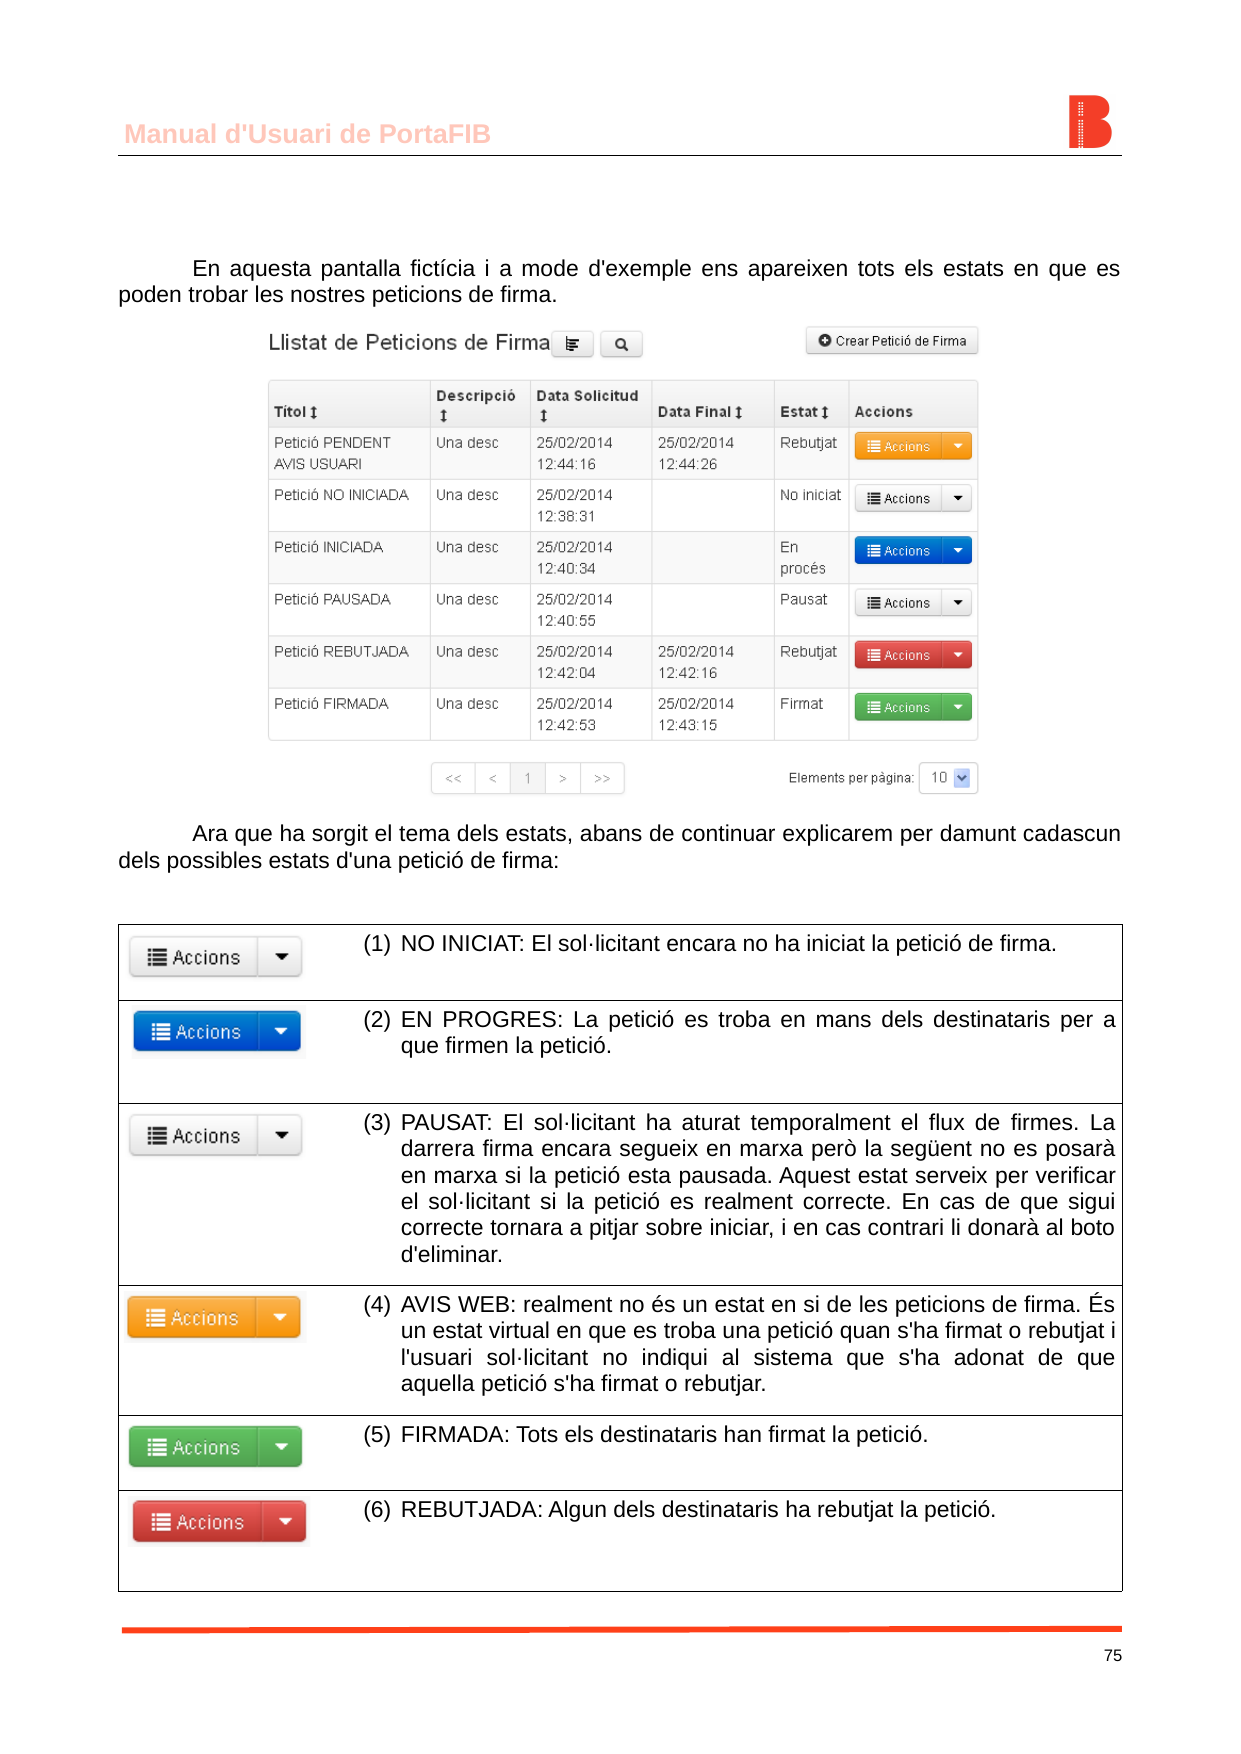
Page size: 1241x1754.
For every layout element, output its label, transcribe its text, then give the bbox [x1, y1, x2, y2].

picture [1063, 94, 1117, 150]
text Ara que ha sorgit el tema dels estats, abans de continuar explicarem per damunt cadascun dels possibles estats d'una petició de firma: [118, 820, 1122, 873]
picture [127, 1496, 311, 1547]
picture [123, 930, 309, 982]
table_cell [119, 1104, 320, 1285]
picture [123, 1108, 309, 1161]
table_cell REBUTJADA: Algun dels destinataris ha rebutjat la petició. [320, 1491, 1122, 1591]
picture [123, 1291, 307, 1343]
table_header NO INICIAT: El sol·licitant encara no ha iniciat la petició de firma. [320, 925, 1122, 1000]
table_cell AVIS WEB: realment no és un estat en si de les peticions de firma. És un estat virtual en que es troba una petició quan s'ha firmat o rebutjat i l'usuari sol·licitant no indiqui al sistema que s'ha adonat de que aquella petició s'ha firmat o rebutjar. [320, 1286, 1122, 1415]
table_cell PAUSAT: El sol·licitant ha aturat temporalment el flux de firmes. La darrera firma encara segueix en marxa però la següent no es posarà en marxa si la petició esta pausada. Aquest estat serveix per verificar el sol·licitant si la petició es realment correcte. En cas de que sigui correcte tornara a pitjar sobre iniciar, i en cas contrari li donarà al boto d'eliminar. [320, 1104, 1122, 1285]
text En aquesta pantalla fictícia i a mode d'exemple ens apareixen tots els estats en que es poden trobar les nostres peticions de firma. [118, 254, 1122, 307]
picture [252, 319, 988, 808]
table_cell [119, 1491, 320, 1591]
picture [123, 1420, 307, 1472]
table_cell [119, 1286, 320, 1415]
table_cell [119, 1416, 320, 1490]
table_cell EN PROGRES: La petició es troba en mans dels destinataris per a que firmen la petició. [320, 1001, 1122, 1103]
table_header [119, 925, 320, 1000]
table_cell [119, 1001, 320, 1058]
table_cell FIRMADA: Tots els destinataris han firmat la petició. [320, 1416, 1122, 1490]
picture [131, 1005, 307, 1059]
table_cell [119, 1059, 320, 1103]
